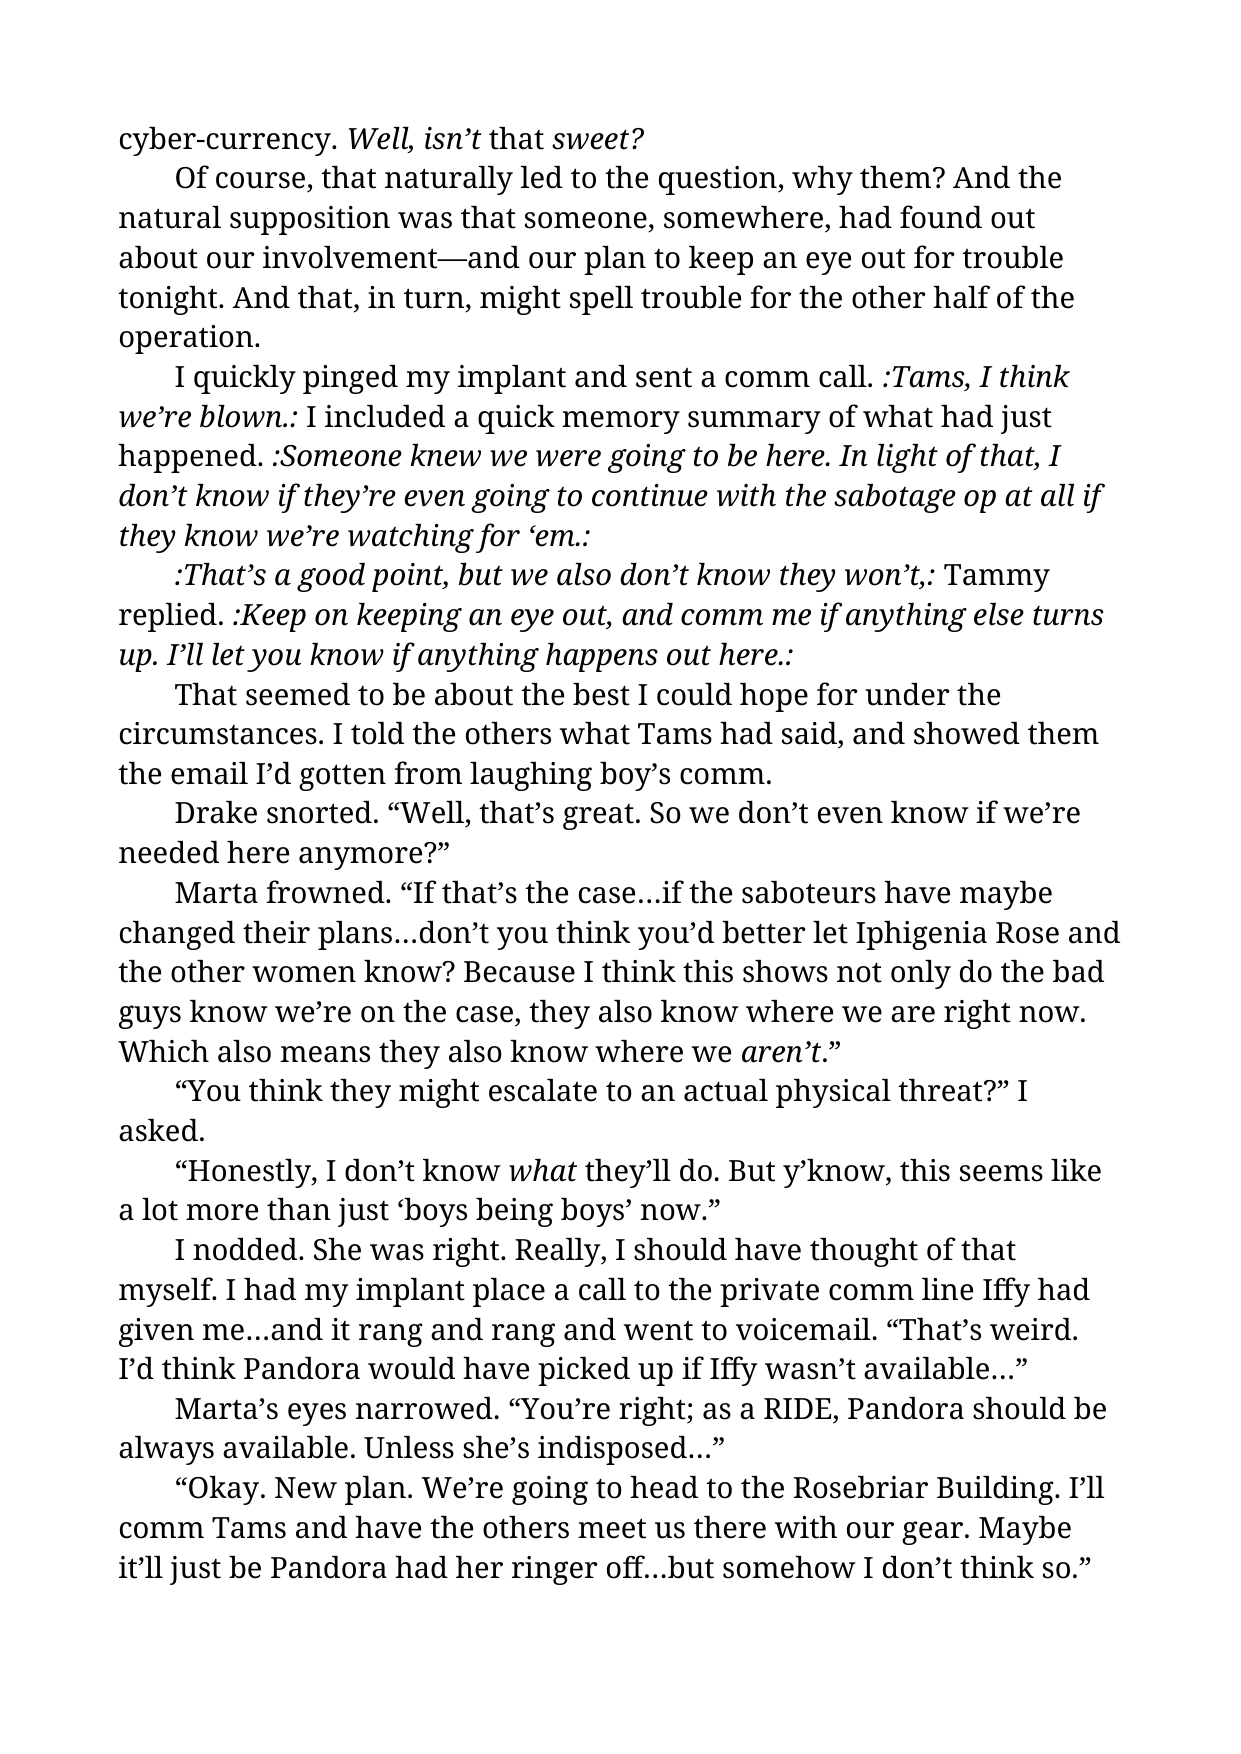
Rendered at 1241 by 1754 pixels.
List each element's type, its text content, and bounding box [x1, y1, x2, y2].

text Marta’s eyes narrowed. “You’re right; as a RIDE, Pandora should be always available. Unless she’s indisposed…” [118, 1388, 1122, 1467]
text Marta frowned. “If that’s the case…if the saboteurs have maybe changed their plans…don’t you think you’d better let Iphigenia Rose and the other women know? Because I think this shows not only do the bad guys know we’re on the case, they also know where we are right now. Which also means they also know where we aren’t.” [118, 872, 1122, 1071]
text cyber-currency. Well, isn’t that sweet? [118, 118, 1122, 158]
text That seemed to be about the best I could hope for under the circumstances. I told the others what Tams had said, and showed them the email I’d gotten from laughing boy’s comm. [118, 674, 1122, 793]
text Of course, that naturally led to the question, why them? And the natural supposition was that someone, somewhere, had found out about our involvement—and our plan to keep an eye out for trouble tonight. And that, in turn, might spell trouble for the other half of the operation. [118, 158, 1122, 356]
text “Okay. New plan. We’re going to head to the Rosebriar Building. I’ll comm Tams and have the others meet us there with our gear. Maybe it’ll just be Pandora had her ringer off…but somehow I don’t think so.” [118, 1467, 1122, 1587]
text Drake snorted. “Well, that’s great. So we don’t even know if we’re needed here anymore?” [118, 793, 1122, 872]
text “Honestly, I don’t know what they’ll do. But y’know, this seems like a lot more than just ‘boys being boys’ now.” [118, 1150, 1122, 1229]
text “You think they might escalate to an actual physical threat?” I asked. [118, 1071, 1122, 1150]
text I quickly pinged my implant and sent a comm call. :Tams, I think we’re blown.: I included a quick memory summary of what had just happened. :Someone knew we were going to be here. In light of that, I don’t know if they’re even going to continue with the sabotage op at all if they know we’re watching for ‘em.: [118, 356, 1122, 555]
text :That’s a good point, but we also don’t know they won’t,: Tammy replied. :Keep on keeping an eye out, and comm me if anything else turns up. I’ll let you know if anything happens out here.: [118, 555, 1122, 674]
text I nodded. She was right. Really, I should have thought of that myself. I had my implant place a call to the private comm line Iffy had given me…and it rang and rang and went to voicemail. “That’s weird. I’d think Pandora would have picked up if Iffy wasn’t available…” [118, 1229, 1122, 1388]
